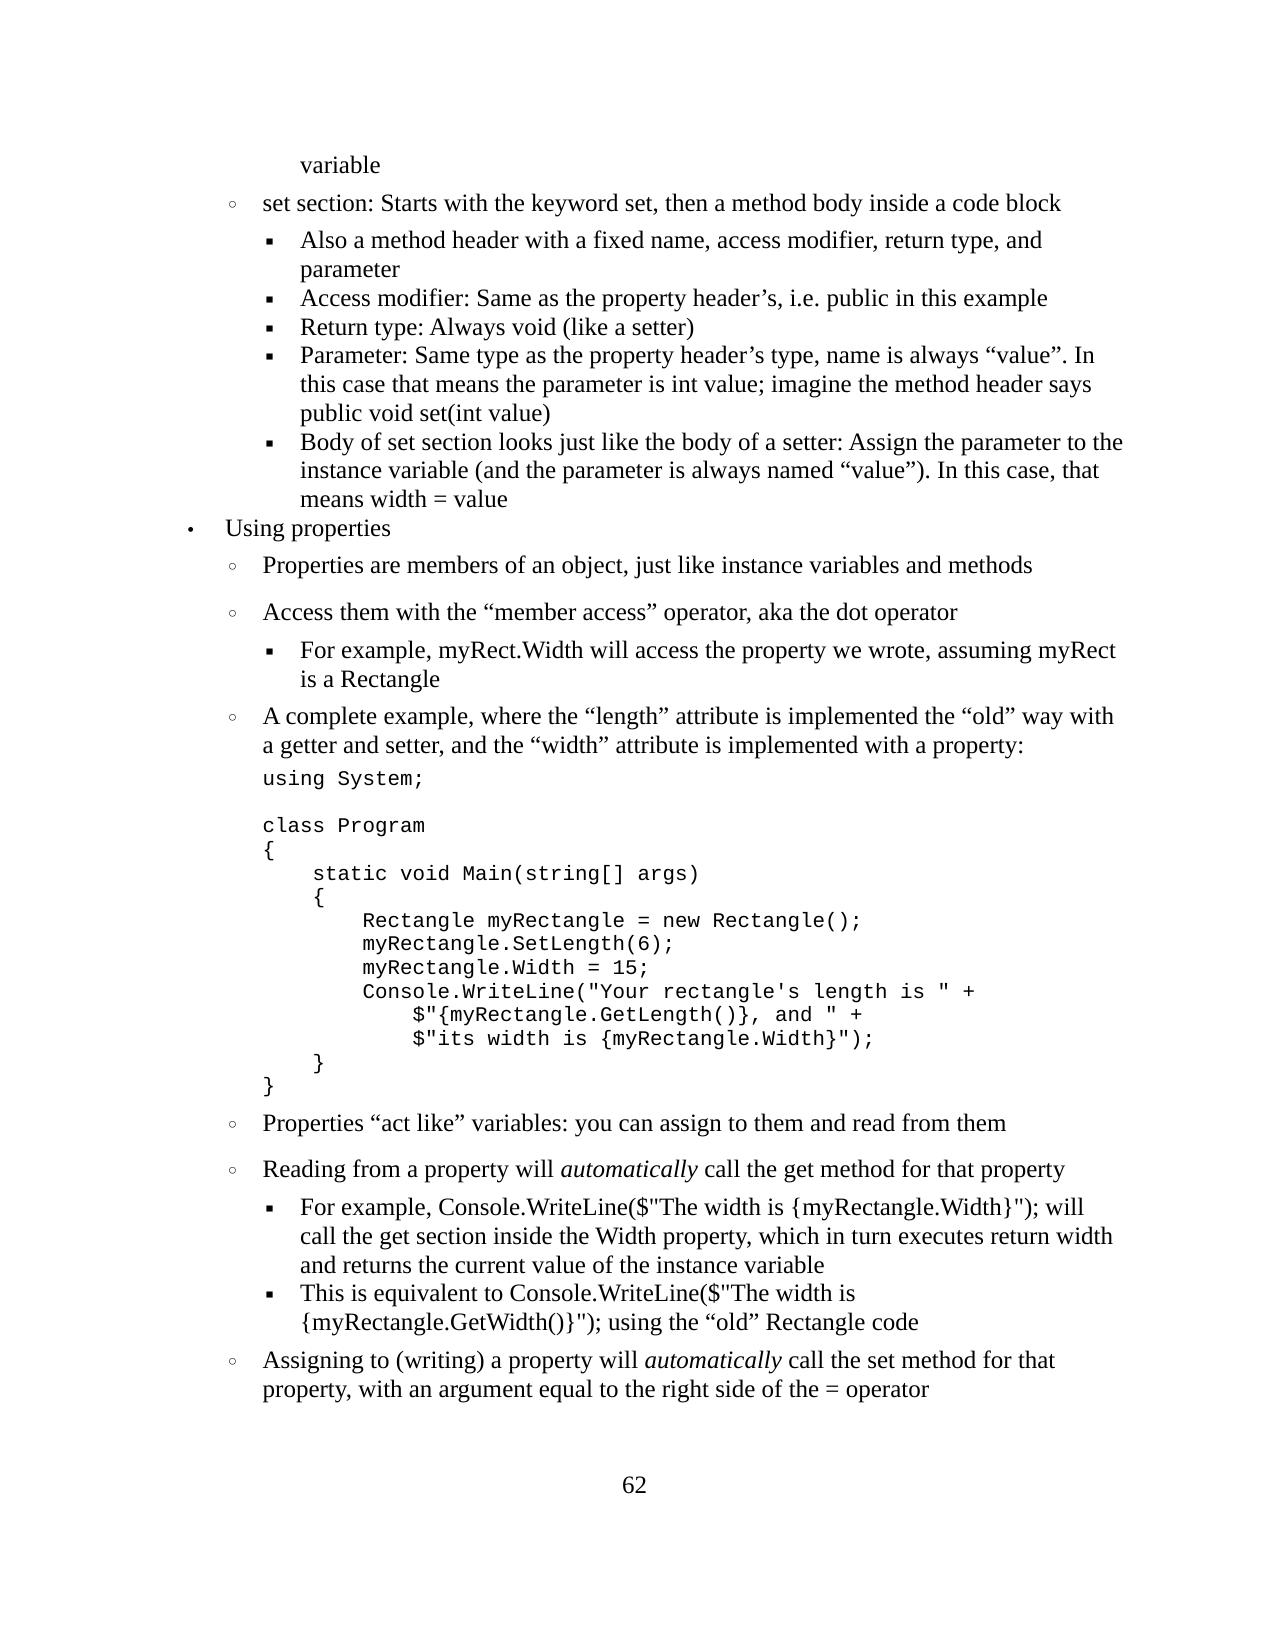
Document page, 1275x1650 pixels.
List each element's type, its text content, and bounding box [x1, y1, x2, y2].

list Reading from a property will automatically call the get method for that property [225, 1154, 1125, 1183]
list class Program [225, 815, 1125, 839]
list For example, Console.WriteLine($"The width is {myRectangle.Width}"); will call the get section inside the Width property, which in turn executes return width and returns the current value of the instance variable [262, 1192, 1125, 1278]
list A complete example, where the “length” attribute is implemented the “old” way with a getter and setter, and the “width” attribute is implemented with a property: [225, 701, 1125, 759]
list set section: Starts with the keyword set, then a method body inside a code block [225, 188, 1125, 216]
list } [225, 1052, 1125, 1075]
list $"its width is {myRectangle.Width}"); [225, 1028, 1125, 1052]
list $"{myRectangle.GetLength()}, and " + [225, 1004, 1125, 1028]
list Using properties [187, 513, 1125, 542]
list static void Main(string[] args) [225, 862, 1125, 886]
list Parameter: Same type as the property header’s type, name is always “value”. In this case that means the parameter is int value; imagine the method header says public void set(int value) [262, 340, 1125, 427]
list myRectangle.SetLength(6); [225, 933, 1125, 957]
list Rectangle myRectangle = new Rectangle(); [225, 910, 1125, 933]
list { [225, 839, 1125, 862]
list } [225, 1075, 1125, 1099]
list Assigning to (writing) a property will automatically call the set method for that property, with an argument equal to the right side of the = operator [225, 1345, 1125, 1402]
list Properties are members of an object, just like instance variables and methods [225, 551, 1125, 579]
list Body of set section looks just like the body of a setter: Assign the parameter to the instance variable (and the parameter is always named “value”). In this case, that means width = value [262, 427, 1125, 513]
list variable [262, 150, 1125, 179]
list Console.WriteLine("Your rectangle's length is " + [225, 981, 1125, 1004]
list Access them with the “member access” operator, aka the dot operator [225, 597, 1125, 626]
list For example, myRect.Width will access the property we wrote, assuming myRect is a Rectangle [262, 635, 1125, 692]
list Access modifier: Same as the property header’s, i.e. public in this example [262, 283, 1125, 312]
list Also a method header with a fixed name, access modifier, return type, and parameter [262, 225, 1125, 283]
list myRectangle.Width = 15; [225, 957, 1125, 981]
list This is equivalent to Console.WriteLine($"The width is {myRectangle.GetWidth()}"); using the “old” Rectangle code [262, 1278, 1125, 1336]
list Properties “act like” variables: you can assign to them and read from them [225, 1108, 1125, 1137]
list { [225, 886, 1125, 910]
list using System; [225, 768, 1125, 792]
list Return type: Always void (like a setter) [262, 312, 1125, 340]
